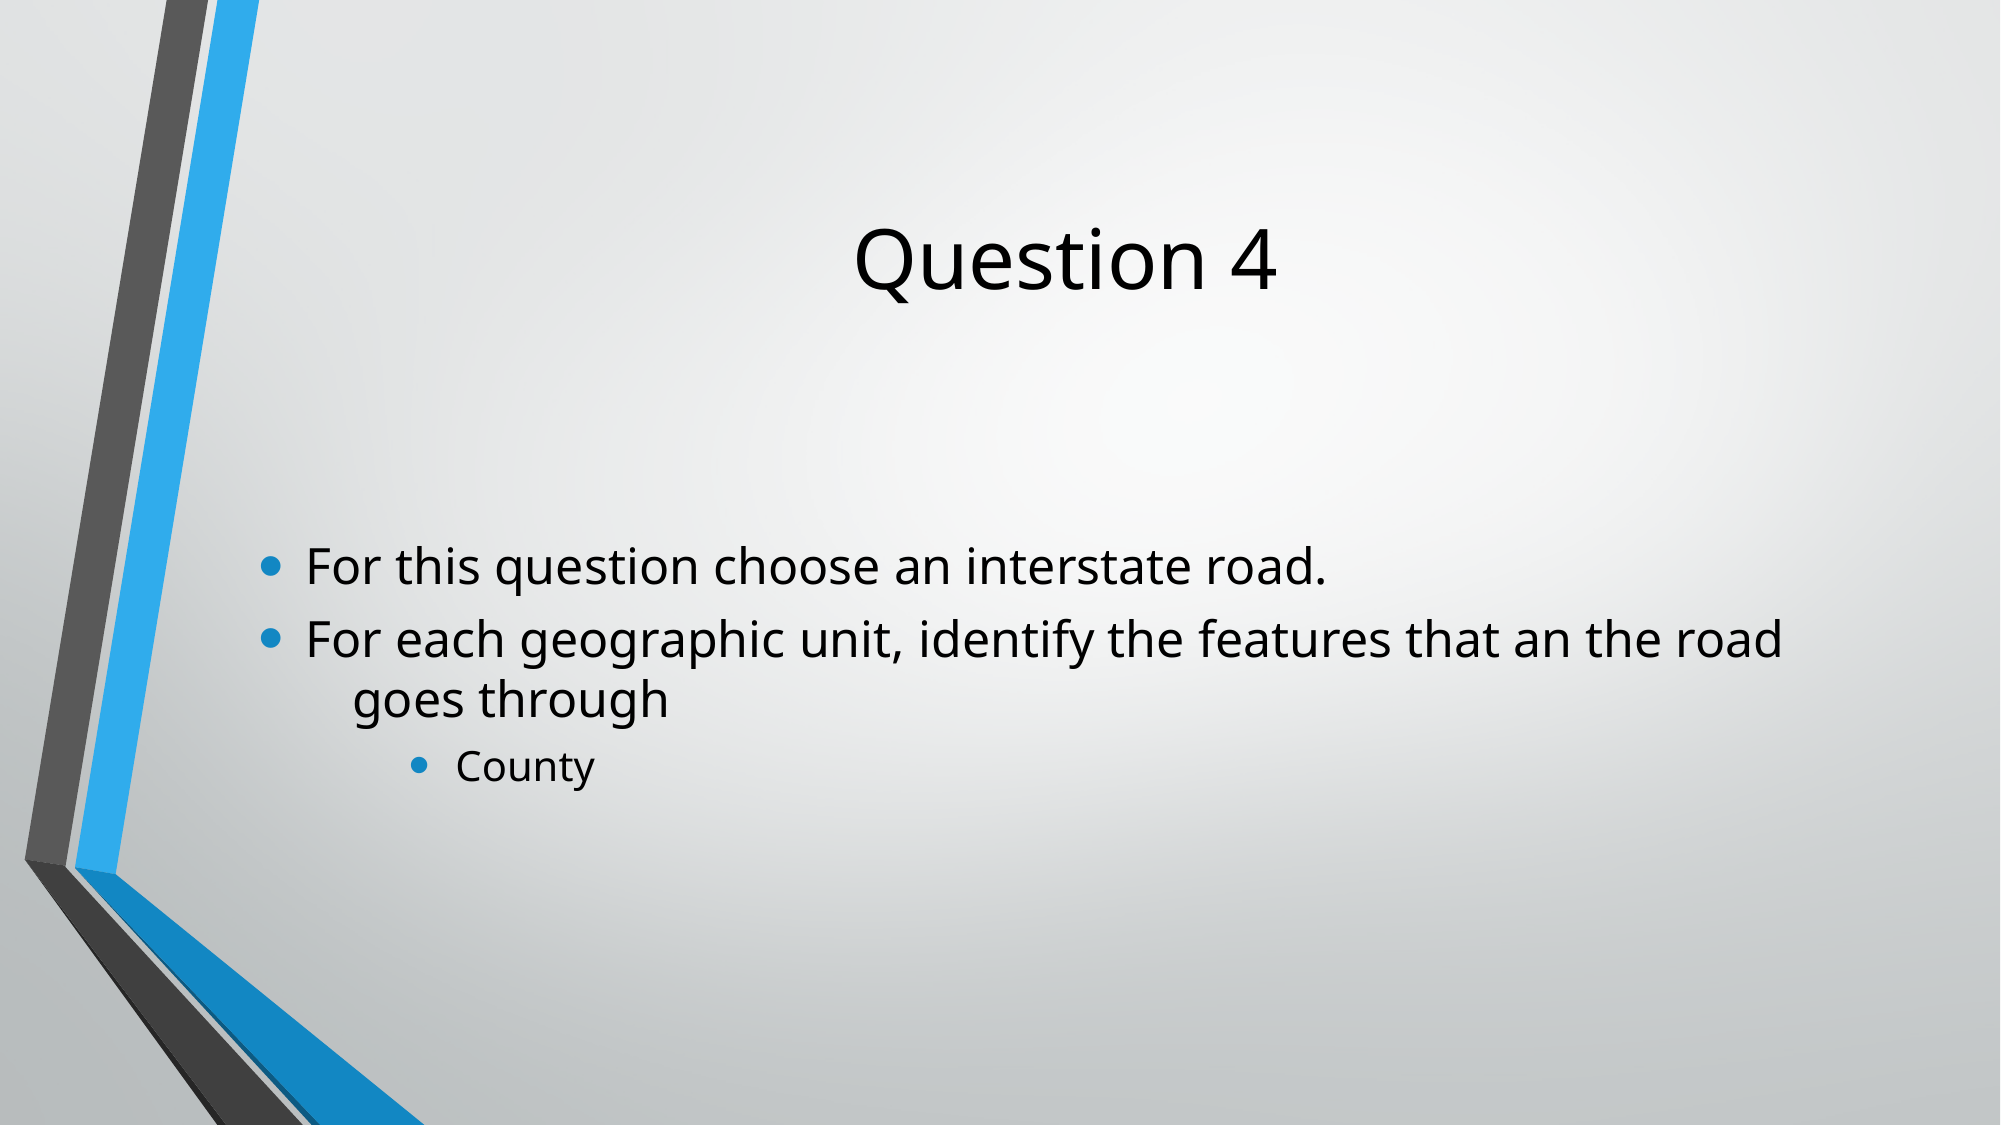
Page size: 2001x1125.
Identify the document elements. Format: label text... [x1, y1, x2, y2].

title Question 4 [243, 112, 1887, 400]
list For this question choose an interstate road. For each geographic unit, identify the features that an the road goes through County [243, 437, 1887, 950]
